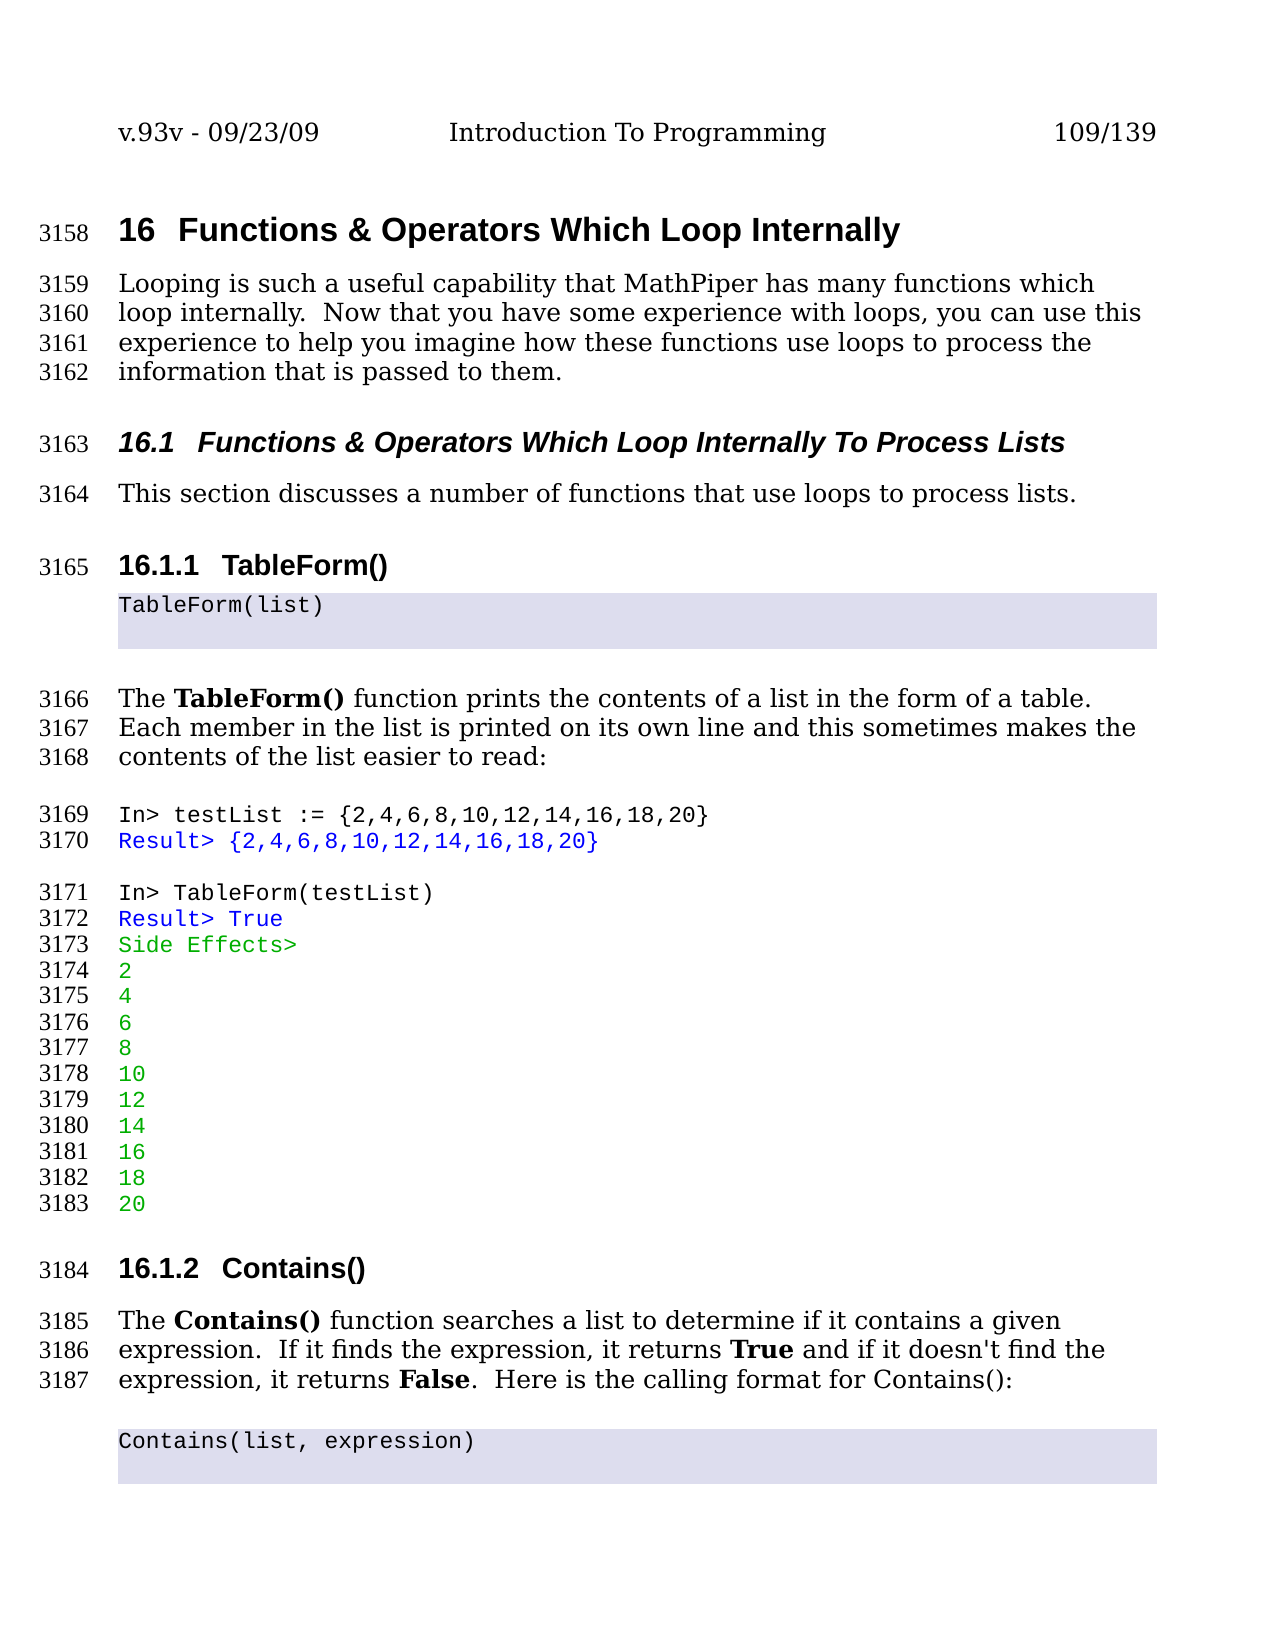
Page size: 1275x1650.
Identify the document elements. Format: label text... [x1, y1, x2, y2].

text 14 [118, 1114, 1157, 1141]
text 6 [118, 1011, 1157, 1037]
text 4 [118, 985, 1157, 1011]
text In> testList := {2,4,6,8,10,12,14,16,18,20} [118, 803, 1157, 829]
text Result> True [118, 907, 1157, 933]
table_header Contains(list, expression) [118, 1429, 1157, 1484]
text 16 [118, 1141, 1157, 1166]
table_header TableForm(list) [118, 593, 1157, 649]
text 2 [118, 959, 1157, 985]
text 20 [118, 1192, 1157, 1218]
text 10 [118, 1063, 1157, 1089]
text In> TableForm(testList) [118, 881, 1157, 907]
text 12 [118, 1089, 1157, 1114]
text 8 [118, 1037, 1157, 1063]
text Looping is such a useful capability that MathPiper has many functions which loop internally. Now that you have some experience with loops, you can use this experience to help you imagine how these functions use loops to process the information that is passed to them. [118, 269, 1157, 386]
text 18 [118, 1166, 1157, 1192]
text Side Effects> [118, 933, 1157, 959]
text This section discusses a number of functions that use loops to process lists. [118, 479, 1157, 509]
subtitle TableForm() [118, 548, 1157, 581]
subtitle Functions & Operators Which Loop Internally [118, 210, 1157, 248]
text The Contains() function searches a list to determine if it contains a given expression. If it finds the expression, it returns True and if it doesn't find the expression, it returns False. Here is the calling format for Contains(): [118, 1306, 1157, 1394]
text Result> {2,4,6,8,10,12,14,16,18,20} [118, 829, 1157, 855]
subtitle Contains() [118, 1251, 1157, 1285]
text The TableForm() function prints the contents of a list in the form of a table. Each member in the list is printed on its own line and this sometimes makes the contents of the list easier to read: [118, 684, 1157, 771]
subtitle Functions & Operators Which Loop Internally To Process Lists [118, 425, 1157, 459]
